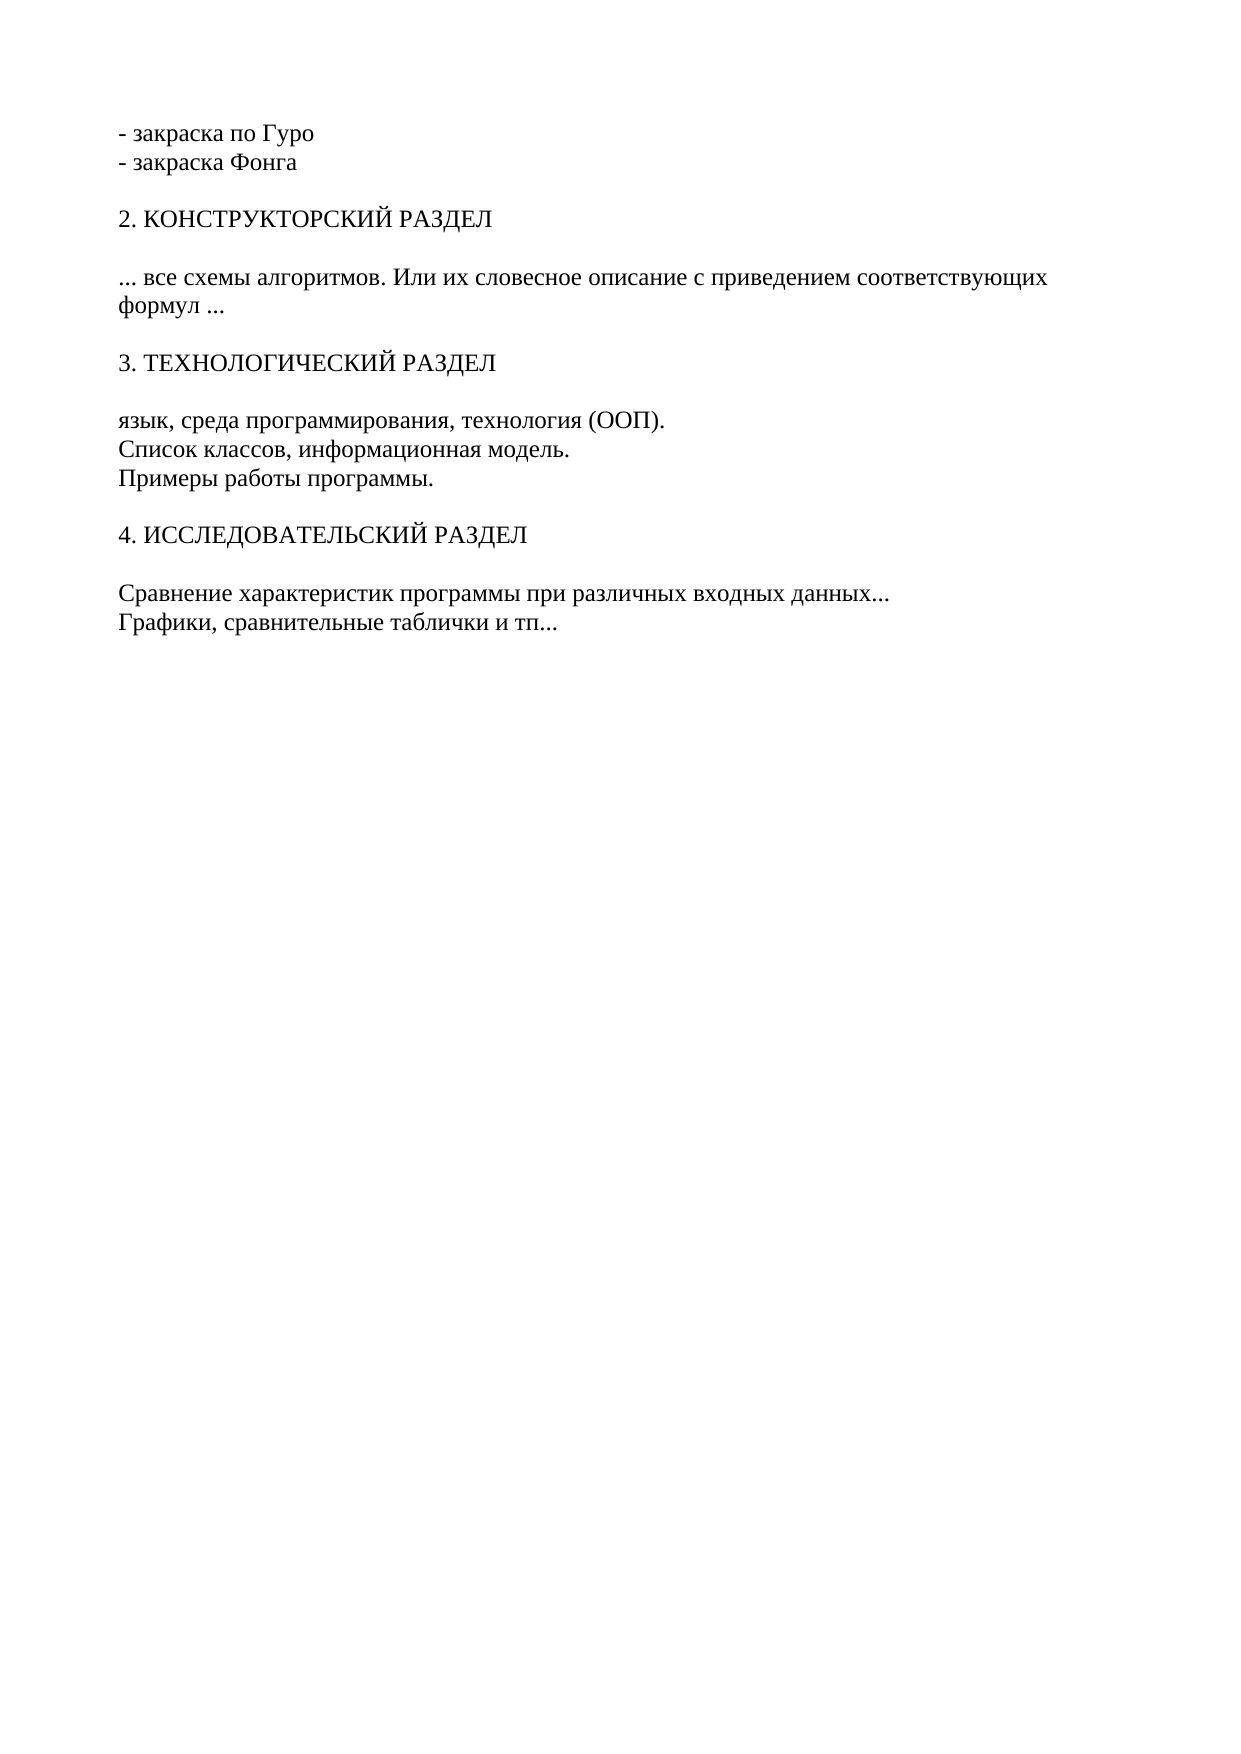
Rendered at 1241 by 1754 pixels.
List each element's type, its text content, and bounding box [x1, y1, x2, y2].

text Сравнение характеристик программы при различных входных данных... [118, 578, 1122, 607]
text Список классов, информационная модель. [118, 434, 1122, 463]
text Графики, сравнительные таблички и тп... [118, 607, 1122, 636]
text 3. ТЕХНОЛОГИЧЕСКИЙ РАЗДЕЛ [118, 348, 1122, 377]
text язык, среда программирования, технология (ООП). [118, 406, 1122, 434]
text - закраска по Гуро [118, 118, 1122, 147]
text ... все схемы алгоритмов. Или их словесное описание с приведением соответствующих формул ... [118, 262, 1122, 319]
text 2. КОНСТРУКТОРСКИЙ РАЗДЕЛ [118, 204, 1122, 233]
text 4. ИССЛЕДОВАТЕЛЬСКИЙ РАЗДЕЛ [118, 521, 1122, 549]
text Примеры работы программы. [118, 463, 1122, 492]
text - закраска Фонга [118, 147, 1122, 176]
